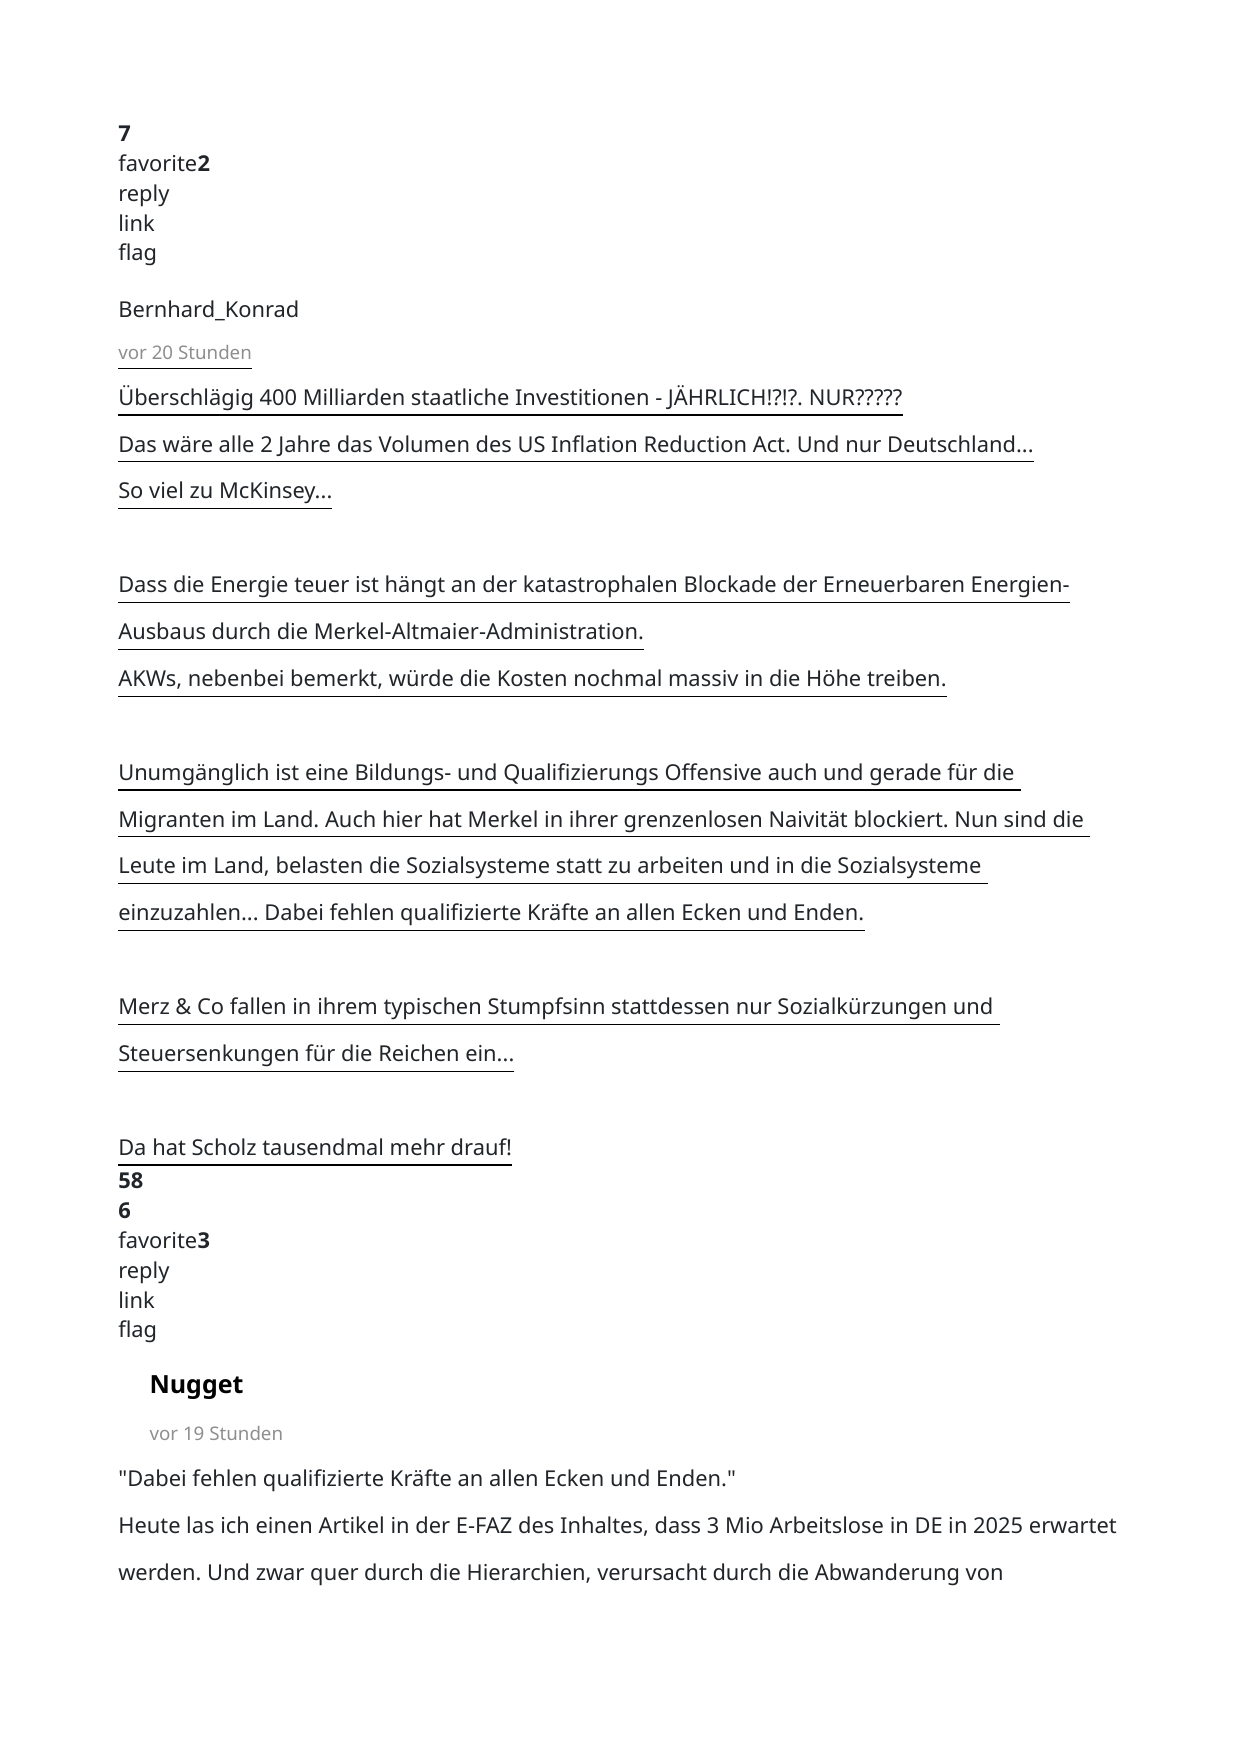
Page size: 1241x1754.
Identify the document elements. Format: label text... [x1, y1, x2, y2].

text 58 [118, 1166, 1122, 1195]
text vor 20 Stunden [118, 339, 1122, 369]
text "Dabei fehlen qualifizierte Kräfte an allen Ecken und Enden." Heute las ich einen Artikel in der E-FAZ des Inhaltes, dass 3 Mio Arbeitslose in DE in 2025 erwartet werden. Und zwar quer durch die Hierarchien, verursacht durch die Abwanderung von [118, 1446, 1122, 1586]
text link [118, 1285, 1122, 1314]
text flag [118, 237, 1122, 267]
text link [118, 207, 1122, 237]
text 7 [118, 118, 1122, 148]
text Bernhard_Konrad [118, 283, 1114, 323]
text Nugget [149, 1360, 1114, 1401]
text favorite3 [118, 1225, 1122, 1255]
text reply [118, 178, 1122, 207]
text 6 [118, 1195, 1122, 1225]
text favorite2 [118, 148, 1122, 178]
text Überschlägig 400 Milliarden staatliche Investitionen - JÄHRLICH!?!?. NUR????? Das wäre alle 2 Jahre das Volumen des US Inflation Reduction Act. Und nur Deutschland... So viel zu McKinsey... Dass die Energie teuer ist hängt an der katastrophalen Blockade der Erneuerbaren Energien-Ausbaus durch die Merkel-Altmaier-Administration. AKWs, nebenbei bemerkt, würde die Kosten nochmal massiv in die Höhe treiben. Unumgänglich ist eine Bildungs- und Qualifizierungs Offensive auch und gerade für die Migranten im Land. Auch hier hat Merkel in ihrer grenzenlosen Naivität blockiert. Nun sind die Leute im Land, belasten die Sozialsysteme statt zu arbeiten und in die Sozialsysteme einzuzahlen... Dabei fehlen qualifizierte Kräfte an allen Ecken und Enden. Merz & Co fallen in ihrem typischen Stumpfsinn stattdessen nur Sozialkürzungen und Steuersenkungen für die Reichen ein... Da hat Scholz tausendmal mehr drauf! [118, 369, 1122, 1166]
text reply [118, 1255, 1122, 1285]
text vor 19 Stunden [149, 1416, 1122, 1446]
text flag [118, 1314, 1122, 1344]
